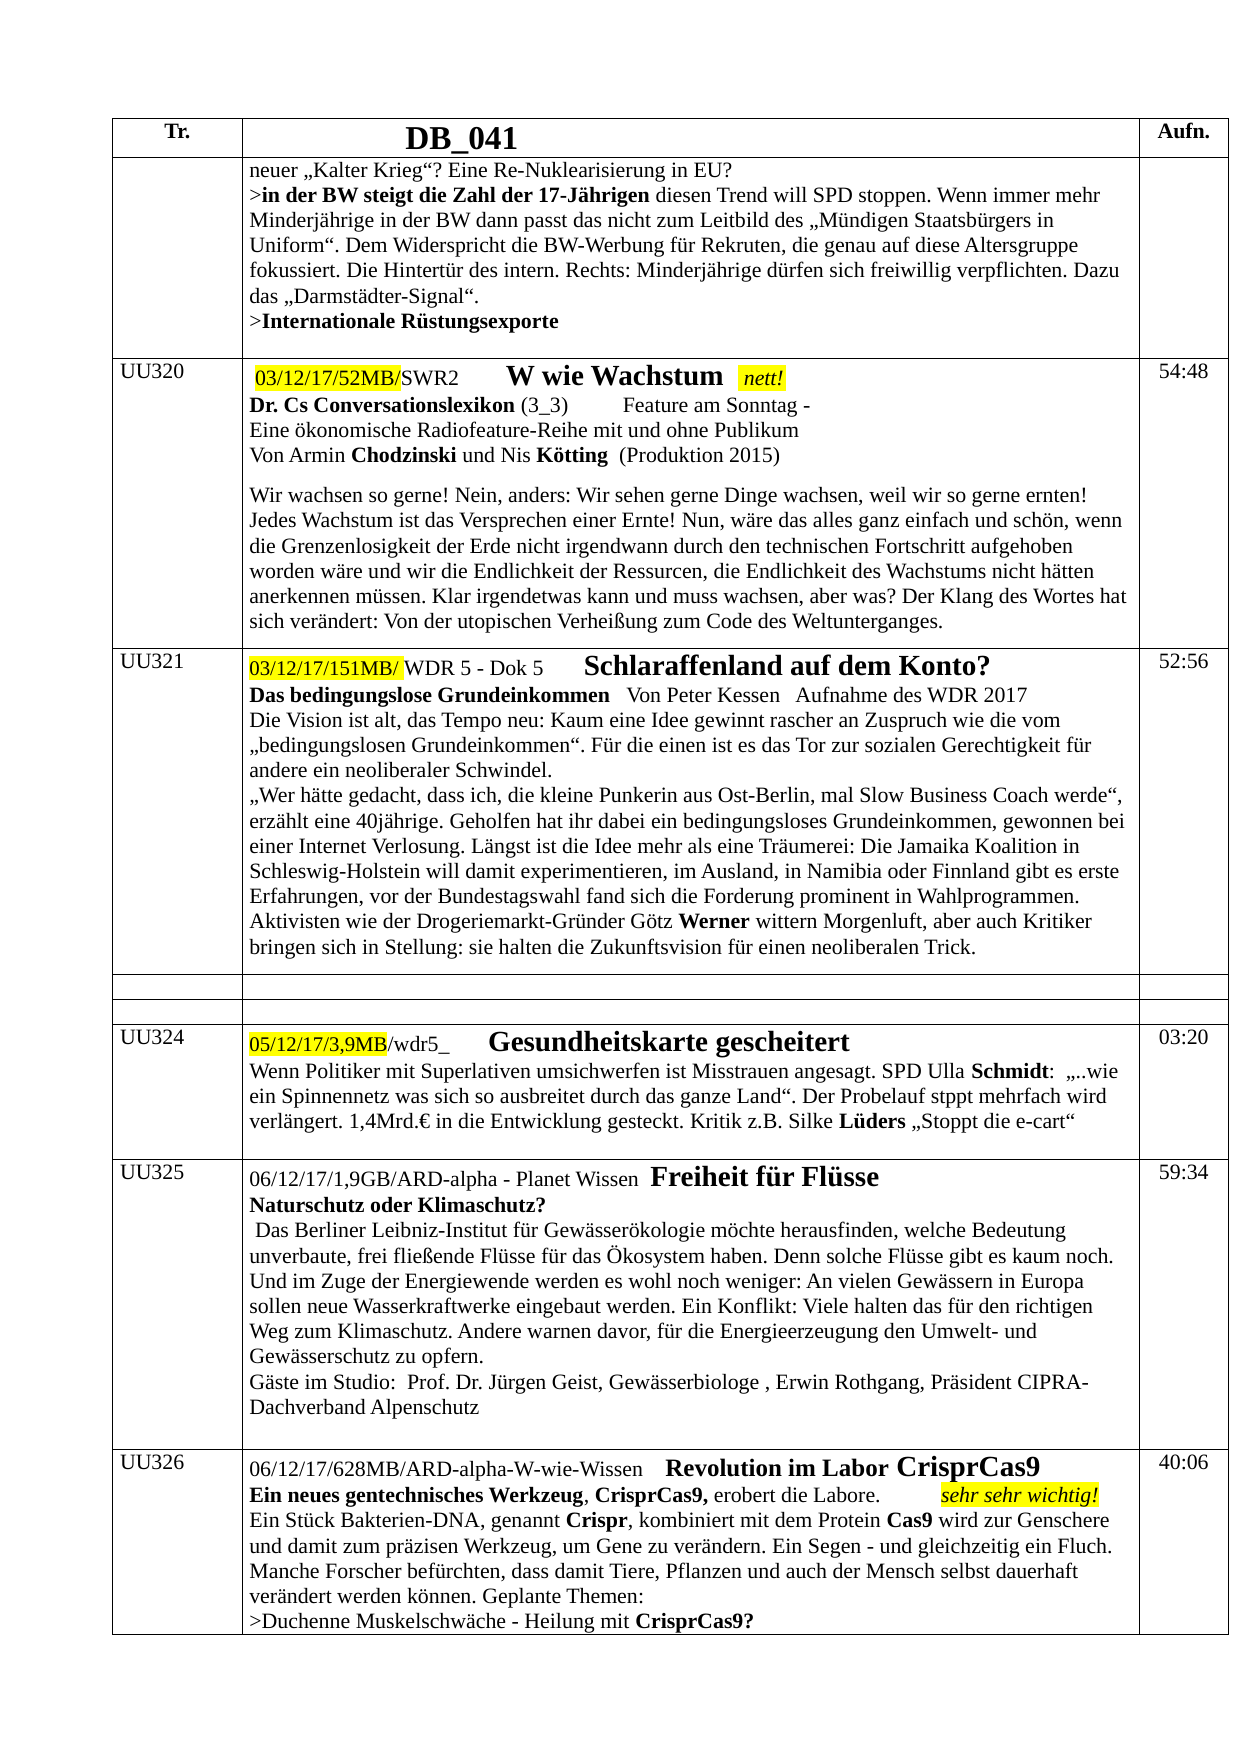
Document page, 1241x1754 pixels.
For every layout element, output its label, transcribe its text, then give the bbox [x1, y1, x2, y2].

table_header Aufn. [1140, 119, 1228, 157]
table_cell 03/12/17/52MB/SWR2 W wie Wachstum nett! Dr. Cs Conversationslexikon (3_3) Feature am Sonntag - Eine ökonomische Radiofeature-Reihe mit und ohne Publikum Von Armin Chodzinski und Nis Kötting (Produktion 2015) Wir wachsen so gerne! Nein, anders: Wir sehen gerne Dinge wachsen, weil wir so gerne ernten! Jedes Wachstum ist das Versprechen einer Ernte! Nun, wäre das alles ganz einfach und schön, wenn die Grenzenlosigkeit der Erde nicht irgendwann durch den technischen Fortschritt aufgehoben worden wäre und wir die Endlichkeit der Ressurcen, die Endlichkeit des Wachstums nicht hätten anerkennen müssen. Klar irgendetwas kann und muss wachsen, aber was? Der Klang des Wortes hat sich verändert: Von der utopischen Verheißung zum Code des Weltunterganges. [243, 359, 1139, 648]
table_cell [1140, 1000, 1228, 1024]
table_cell [113, 1000, 242, 1024]
table_cell neuer „Kalter Krieg“? Eine Re-Nuklearisierung in EU? >in der BW steigt die Zahl der 17-Jährigen diesen Trend will SPD stoppen. Wenn immer mehr Minderjährige in der BW dann passt das nicht zum Leitbild des „Mündigen Staatsbürgers in Uniform“. Dem Widerspricht die BW-Werbung für Rekruten, die genau auf diese Altersgruppe fokussiert. Die Hintertür des intern. Rechts: Minderjährige dürfen sich freiwillig verpflichten. Dazu das „Darmstädter-Signal“. >Internationale Rüstungsexporte [243, 158, 1139, 358]
table_cell UU320 [113, 359, 242, 648]
table_cell [1140, 975, 1228, 999]
table_header Tr. [113, 119, 242, 157]
table_cell 06/12/17/1,9GB/ARD-alpha - Planet Wissen Freiheit für Flüsse Naturschutz oder Klimaschutz? Das Berliner Leibniz-Institut für Gewässerökologie möchte herausfinden, welche Bedeutung unverbaute, frei fließende Flüsse für das Ökosystem haben. Denn solche Flüsse gibt es kaum noch. Und im Zuge der Energiewende werden es wohl noch weniger: An vielen Gewässern in Europa sollen neue Wasserkraftwerke eingebaut werden. Ein Konflikt: Viele halten das für den richtigen Weg zum Klimaschutz. Andere warnen davor, für die Energieerzeugung den Umwelt- und Gewässerschutz zu opfern. Gäste im Studio: Prof. Dr. Jürgen Geist, Gewässerbiologe , Erwin Rothgang, Präsident CIPRA-Dachverband Alpenschutz [243, 1160, 1139, 1449]
table_cell 59:34 [1140, 1160, 1228, 1449]
table_cell [1140, 158, 1228, 358]
table_cell 06/12/17/628MB/ARD-alpha-W-wie-Wissen Revolution im Labor CrisprCas9 Ein neues gentechnisches Werkzeug, CrisprCas9, erobert die Labore. sehr sehr wichtig! Ein Stück Bakterien-DNA, genannt Crispr, kombiniert mit dem Protein Cas9 wird zur Genschere und damit zum präzisen Werkzeug, um Gene zu verändern. Ein Segen - und gleichzeitig ein Fluch. Manche Forscher befürchten, dass damit Tiere, Pflanzen und auch der Mensch selbst dauerhaft verändert werden können. Geplante Themen: >Duchenne Muskelschwäche - Heilung mit CrisprCas9? [243, 1450, 1139, 1633]
table_cell UU324 [113, 1025, 242, 1159]
table_cell [243, 975, 1139, 999]
table_cell [243, 1000, 1139, 1024]
table_cell 52:56 [1140, 649, 1228, 973]
table_header DB_041 [243, 119, 1139, 157]
table_cell 03/12/17/151MB/ WDR 5 - Dok 5 Schlaraffenland auf dem Konto? Das bedingungslose Grundeinkommen Von Peter Kessen Aufnahme des WDR 2017 Die Vision ist alt, das Tempo neu: Kaum eine Idee gewinnt rascher an Zuspruch wie die vom „bedingungslosen Grundeinkommen“. Für die einen ist es das Tor zur sozialen Gerechtigkeit für andere ein neoliberaler Schwindel. „Wer hätte gedacht, dass ich, die kleine Punkerin aus Ost-Berlin, mal Slow Business Coach werde“, erzählt eine 40jährige. Geholfen hat ihr dabei ein bedingungsloses Grundeinkommen, gewonnen bei einer Internet Verlosung. Längst ist die Idee mehr als eine Träumerei: Die Jamaika Koalition in Schleswig-Holstein will damit experimentieren, im Ausland, in Namibia oder Finnland gibt es erste Erfahrungen, vor der Bundestagswahl fand sich die Forderung prominent in Wahlprogrammen. Aktivisten wie der Drogeriemarkt-Gründer Götz Werner wittern Morgenluft, aber auch Kritiker bringen sich in Stellung: sie halten die Zukunftsvision für einen neoliberalen Trick. [243, 649, 1139, 973]
table_cell 40:06 [1140, 1450, 1228, 1633]
table_cell UU326 [113, 1450, 242, 1633]
table_cell 54:48 [1140, 359, 1228, 648]
table_cell [113, 158, 242, 358]
table_cell 03:20 [1140, 1025, 1228, 1159]
table_cell UU321 [113, 649, 242, 973]
table_cell 05/12/17/3,9MB/wdr5_ Gesundheitskarte gescheitert Wenn Politiker mit Superlativen umsichwerfen ist Misstrauen angesagt. SPD Ulla Schmidt: „..wie ein Spinnennetz was sich so ausbreitet durch das ganze Land“. Der Probelauf stppt mehrfach wird verlängert. 1,4Mrd.€ in die Entwicklung gesteckt. Kritik z.B. Silke Lüders „Stoppt die e-cart“ [243, 1025, 1139, 1159]
table_cell [113, 975, 242, 999]
table_cell UU325 [113, 1160, 242, 1449]
